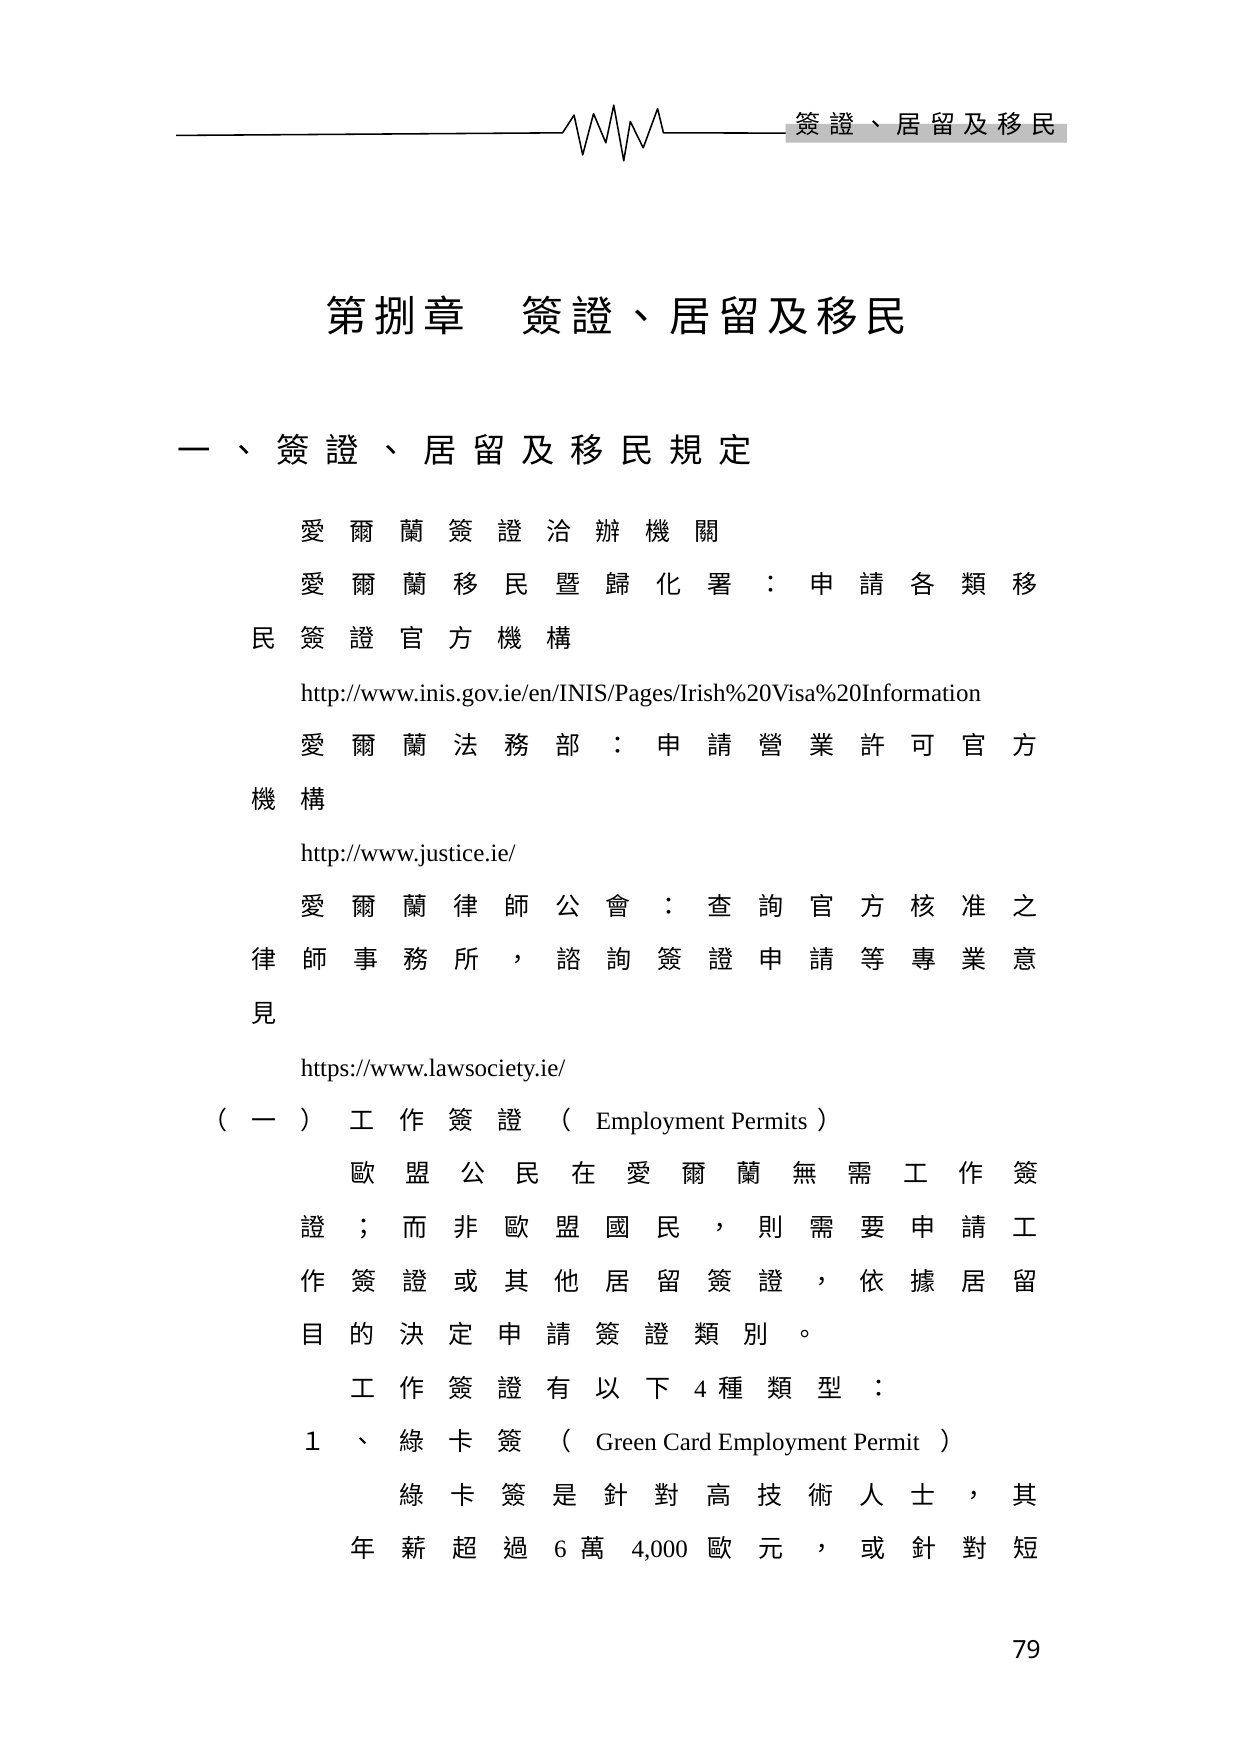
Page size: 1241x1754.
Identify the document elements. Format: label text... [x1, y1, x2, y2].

text 第捌章 簽證、居留及移民 [178, 291, 1063, 344]
text １、綠卡簽（Green Card Employment Permit） [276, 1415, 1063, 1469]
text 愛爾蘭法務部：申請營業許可官方機構 [230, 719, 1063, 826]
text 工作簽證有以下4種類型： [276, 1362, 1063, 1415]
text 綠卡簽是針對高技術人士，其年薪超過6萬4,000歐元，或針對短 [325, 1469, 1063, 1576]
text 歐盟公民在愛爾蘭無需工作簽證；而非歐盟國民，則需要申請工作簽證或其他居留簽證，依據居留目的決定申請簽證類別。 [276, 1147, 1063, 1362]
text 愛爾蘭律師公會：查詢官方核准之律師事務所，諮詢簽證申請等專業意見 [230, 880, 1063, 1040]
text 愛爾蘭移民暨歸化署：申請各類移民簽證官方機構 [230, 558, 1063, 666]
text http://www.justice.ie/ [230, 826, 1063, 880]
text 愛爾蘭簽證洽辦機關 [230, 505, 1063, 558]
text 一、簽證、居留及移民規定 [178, 424, 1063, 478]
text （一）工作簽證（Employment Permits） [202, 1094, 1063, 1147]
text http://www.inis.gov.ie/en/INIS/Pages/Irish%20Visa%20Information [230, 666, 1063, 719]
text https://www.lawsociety.ie/ [230, 1040, 1063, 1094]
